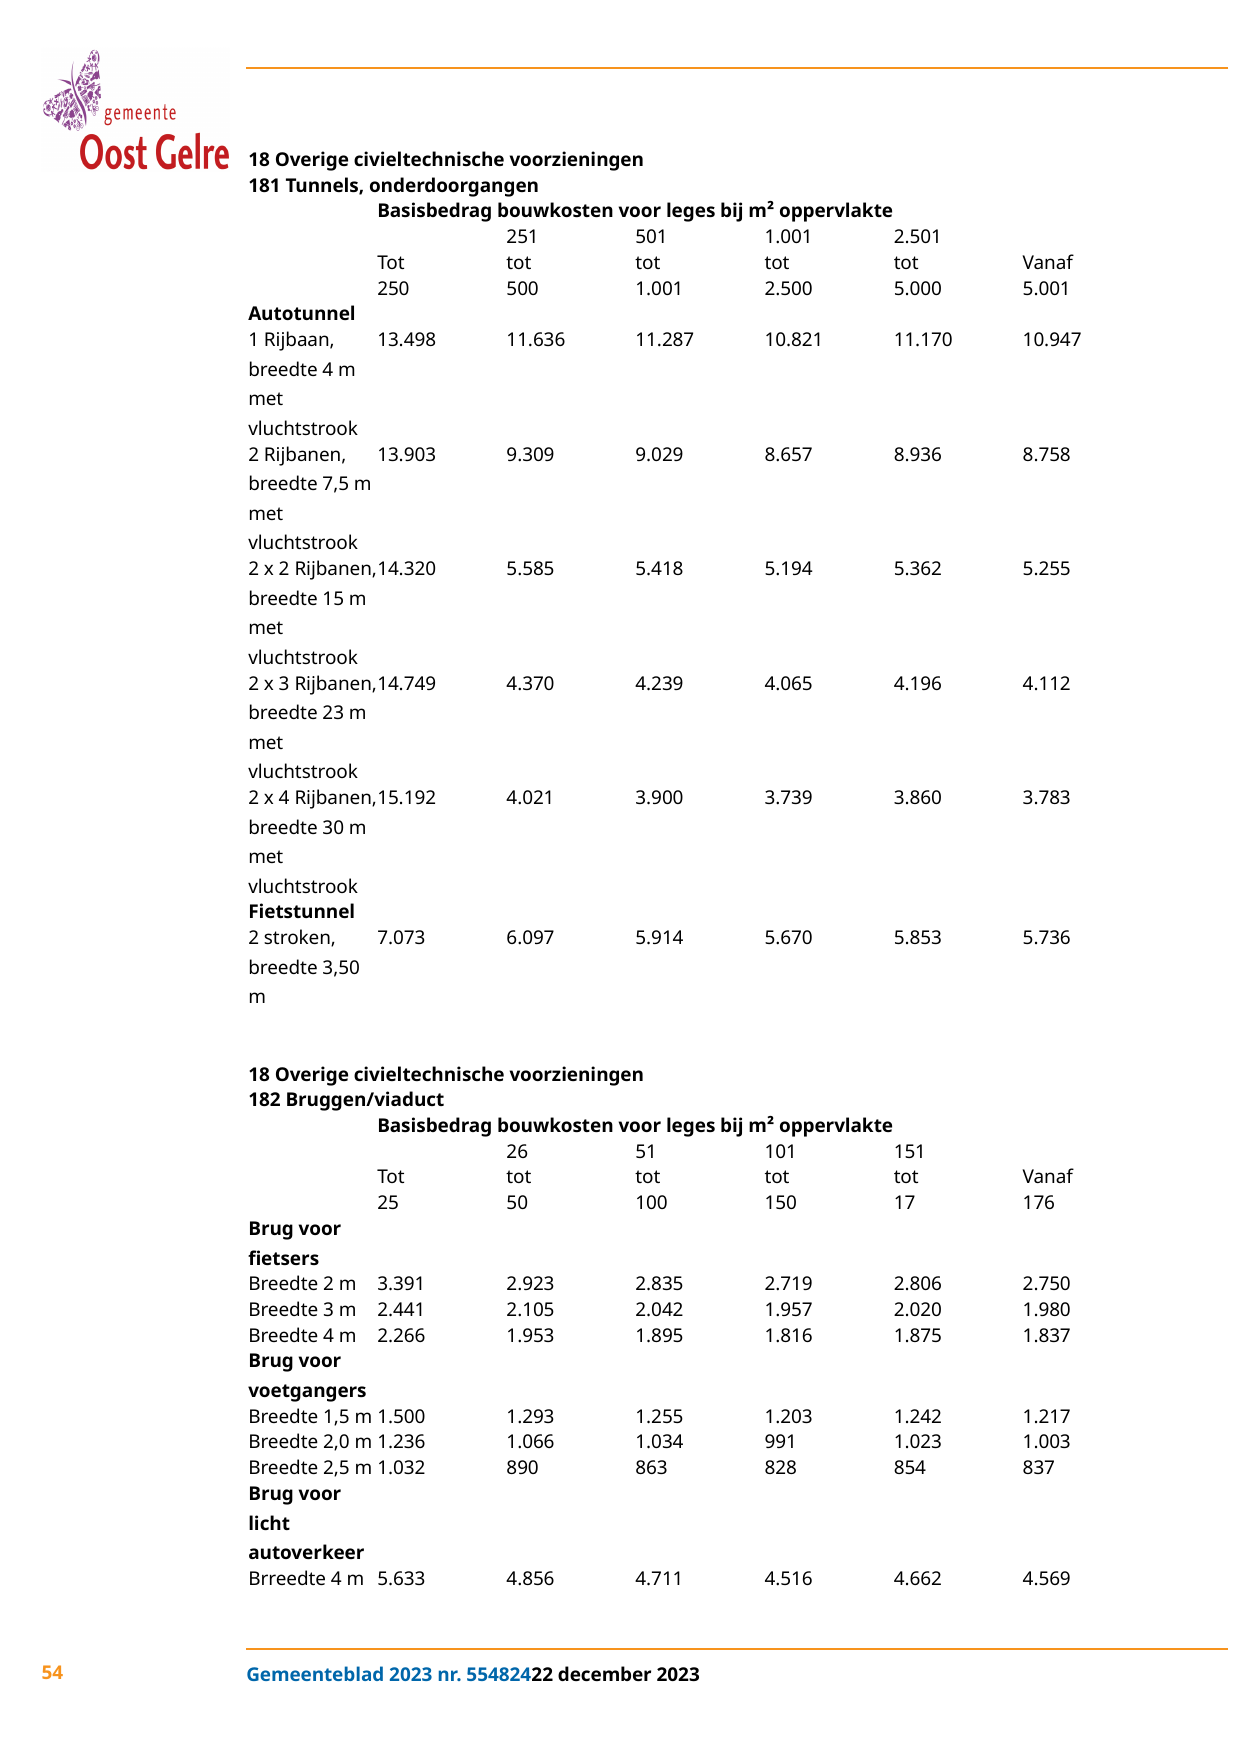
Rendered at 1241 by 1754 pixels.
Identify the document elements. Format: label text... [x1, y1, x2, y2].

table_cell [1023, 899, 1152, 924]
table_cell [506, 1215, 635, 1271]
table_cell 11.636 [506, 326, 635, 441]
table_cell tot [506, 249, 635, 275]
table_cell 1.203 [764, 1403, 893, 1429]
table_cell 176 [1023, 1190, 1152, 1215]
table_cell [1023, 1138, 1152, 1164]
table_cell 5.000 [894, 275, 1022, 301]
table_cell 5.914 [635, 925, 764, 1009]
table_cell 9.029 [635, 441, 764, 555]
table_cell 8.936 [894, 441, 1022, 555]
table_cell 2.441 [377, 1296, 506, 1322]
table_cell 3.391 [377, 1271, 506, 1296]
table_cell [248, 1190, 377, 1215]
table_cell tot [506, 1164, 635, 1189]
table_cell [248, 275, 377, 301]
table_cell 1.293 [506, 1403, 635, 1429]
table_cell 1.816 [764, 1322, 893, 1348]
table_cell [377, 899, 506, 924]
table_cell [894, 1009, 1022, 1035]
table_cell tot [764, 1164, 893, 1189]
table_cell 2.835 [635, 1271, 764, 1296]
table_cell 1.242 [894, 1403, 1022, 1429]
table_cell 9.309 [506, 441, 635, 555]
table_cell Breedte 2 m [248, 1271, 377, 1296]
table_cell 15.192 [377, 784, 506, 899]
table_cell 501 [635, 224, 764, 249]
table_cell 5.633 [377, 1565, 506, 1591]
table_cell [764, 121, 893, 146]
table_cell 5.736 [1023, 925, 1152, 1009]
table_cell Breedte 3 m [248, 1296, 377, 1322]
table_cell 1.980 [1023, 1296, 1152, 1322]
table_cell 1.034 [635, 1429, 764, 1454]
table_cell 14.749 [377, 670, 506, 784]
table_cell 1.003 [1023, 1429, 1152, 1454]
table_cell 26 [506, 1138, 635, 1164]
table_cell [506, 1035, 635, 1061]
table_cell Tot [377, 249, 506, 275]
table_cell 7.073 [377, 925, 506, 1009]
table_cell [894, 95, 1022, 121]
table_cell [635, 1215, 764, 1271]
table_cell 11.287 [635, 326, 764, 441]
table_cell Autotunnel [248, 301, 377, 326]
table_cell [764, 301, 893, 326]
table_cell [1023, 224, 1152, 249]
table_cell 828 [764, 1455, 893, 1480]
table_cell 6.097 [506, 925, 635, 1009]
table_cell 18 Overige civieltechnische voorzieningen [248, 1061, 1152, 1087]
table_cell [506, 1348, 635, 1403]
table_cell [1023, 1009, 1152, 1035]
table_cell 181 Tunnels, onderdoorgangen [248, 172, 1152, 198]
table_cell [248, 1138, 377, 1164]
table_cell Breedte 2,5 m [248, 1455, 377, 1480]
table_cell 1.255 [635, 1403, 764, 1429]
picture [41, 47, 231, 172]
table_cell [764, 1215, 893, 1271]
table_cell 863 [635, 1455, 764, 1480]
table_cell [248, 249, 377, 275]
table_cell [894, 121, 1022, 146]
table_cell Basisbedrag bouwkosten voor leges bij m² oppervlakte [377, 1112, 1152, 1138]
table_cell [248, 1112, 377, 1138]
table_cell 101 [764, 1138, 893, 1164]
table_cell 1.236 [377, 1429, 506, 1454]
table_cell [248, 1164, 377, 1189]
table_cell [635, 301, 764, 326]
table_cell 4.112 [1023, 670, 1152, 784]
table_cell Tot [377, 1164, 506, 1189]
table_cell Vanaf [1023, 1164, 1152, 1189]
table_cell 1.001 [764, 224, 893, 249]
table_cell 2.750 [1023, 1271, 1152, 1296]
table_cell [506, 1480, 635, 1565]
table_cell [894, 899, 1022, 924]
table_cell [377, 1348, 506, 1403]
table_cell tot [635, 249, 764, 275]
table_cell 2 Rijbanen, breedte 7,5 m met vluchtstrook [248, 441, 377, 555]
table_cell 3.900 [635, 784, 764, 899]
table_cell 1.957 [764, 1296, 893, 1322]
table_cell [506, 301, 635, 326]
table_cell Brug voor voetgangers [248, 1348, 377, 1403]
table_cell [377, 1035, 506, 1061]
table_cell 2 x 2 Rijbanen, breedte 15 m met vluchtstrook [248, 555, 377, 670]
table_cell [377, 224, 506, 249]
table_cell [635, 1009, 764, 1035]
table_cell 5.853 [894, 925, 1022, 1009]
table_cell 10.947 [1023, 326, 1152, 441]
table_cell 5.362 [894, 555, 1022, 670]
table_cell [377, 1009, 506, 1035]
table_cell tot [894, 249, 1022, 275]
table_cell 13.498 [377, 326, 506, 441]
table_cell 10.821 [764, 326, 893, 441]
table_cell [377, 301, 506, 326]
table_cell [248, 121, 377, 146]
table_cell 1 Rijbaan, breedte 4 m met vluchtstrook [248, 326, 377, 441]
table_cell 2.806 [894, 1271, 1022, 1296]
table_cell 2.105 [506, 1296, 635, 1322]
table_cell 2.500 [764, 275, 893, 301]
table_cell [1023, 1480, 1152, 1565]
table_cell [764, 1035, 893, 1061]
table_cell 5.001 [1023, 275, 1152, 301]
table_cell [894, 1348, 1022, 1403]
table_cell 25 [377, 1190, 506, 1215]
table_cell 3.860 [894, 784, 1022, 899]
table_cell 100 [635, 1190, 764, 1215]
table_cell [635, 95, 764, 121]
table_cell 5.255 [1023, 555, 1152, 670]
table_cell 51 [635, 1138, 764, 1164]
table_cell 500 [506, 275, 635, 301]
table_cell 1.875 [894, 1322, 1022, 1348]
table_cell 251 [506, 224, 635, 249]
table_cell [377, 121, 506, 146]
table_cell [377, 95, 506, 121]
table_cell [894, 1215, 1022, 1271]
table_cell [635, 1480, 764, 1565]
table_cell [248, 224, 377, 249]
table_cell 4.239 [635, 670, 764, 784]
table_cell 1.500 [377, 1403, 506, 1429]
table_cell [635, 121, 764, 146]
table_cell 1.895 [635, 1322, 764, 1348]
table_cell 991 [764, 1429, 893, 1454]
table_cell 854 [894, 1455, 1022, 1480]
table_cell Vanaf [1023, 249, 1152, 275]
table_cell 5.585 [506, 555, 635, 670]
table_cell [1023, 95, 1152, 121]
table_cell 1.837 [1023, 1322, 1152, 1348]
table_cell 4.021 [506, 784, 635, 899]
table_cell [764, 1009, 893, 1035]
table_cell 1.953 [506, 1322, 635, 1348]
table_cell 3.739 [764, 784, 893, 899]
table_cell 4.662 [894, 1565, 1022, 1591]
table_cell [377, 1480, 506, 1565]
table_cell Breedte 1,5 m [248, 1403, 377, 1429]
table_cell [894, 301, 1022, 326]
table_cell tot [764, 249, 893, 275]
table_cell 2.042 [635, 1296, 764, 1322]
table_cell tot [635, 1164, 764, 1189]
table_cell [506, 121, 635, 146]
table_cell 1.001 [635, 275, 764, 301]
table_cell [506, 899, 635, 924]
table_cell 5.670 [764, 925, 893, 1009]
table_cell [1023, 121, 1152, 146]
table_cell [764, 95, 893, 121]
table_cell 5.418 [635, 555, 764, 670]
table_cell 1.217 [1023, 1403, 1152, 1429]
table_cell 4.569 [1023, 1565, 1152, 1591]
table_cell [248, 95, 377, 121]
table_cell Brreedte 4 m [248, 1565, 377, 1591]
table_cell 13.903 [377, 441, 506, 555]
table_cell 150 [764, 1190, 893, 1215]
table_cell 4.516 [764, 1565, 893, 1591]
table_cell 2.719 [764, 1271, 893, 1296]
table_cell tot [894, 1164, 1022, 1189]
table_cell 2.266 [377, 1322, 506, 1348]
table_cell 1.066 [506, 1429, 635, 1454]
table_cell [377, 1215, 506, 1271]
table_cell [764, 1348, 893, 1403]
table_cell 1.023 [894, 1429, 1022, 1454]
table_cell 4.856 [506, 1565, 635, 1591]
table_cell 2 x 3 Rijbanen, breedte 23 m met vluchtstrook [248, 670, 377, 784]
table_cell 4.370 [506, 670, 635, 784]
table_cell 50 [506, 1190, 635, 1215]
table_cell 14.320 [377, 555, 506, 670]
table_cell 2.020 [894, 1296, 1022, 1322]
table_cell 4.065 [764, 670, 893, 784]
table_cell Basisbedrag bouwkosten voor leges bij m² oppervlakte [377, 198, 1152, 223]
table_cell [1023, 1035, 1152, 1061]
table_cell [1023, 301, 1152, 326]
table_cell 5.194 [764, 555, 893, 670]
table_cell 182 Bruggen/viaduct [248, 1087, 1152, 1112]
table_cell 837 [1023, 1455, 1152, 1480]
table_cell Breedte 2,0 m [248, 1429, 377, 1454]
table_cell 3.783 [1023, 784, 1152, 899]
table_cell [894, 1035, 1022, 1061]
table_cell [635, 1035, 764, 1061]
table_cell Brug voor fietsers [248, 1215, 377, 1271]
table_cell 2.923 [506, 1271, 635, 1296]
table_cell [248, 1035, 377, 1061]
table_cell 2 stroken, breedte 3,50 m [248, 925, 377, 1009]
table_cell 8.657 [764, 441, 893, 555]
table_cell 250 [377, 275, 506, 301]
table_cell Breedte 4 m [248, 1322, 377, 1348]
table_cell Fietstunnel [248, 899, 377, 924]
table_cell 17 [894, 1190, 1022, 1215]
table_cell [635, 1348, 764, 1403]
table_cell [248, 198, 377, 223]
table_cell [248, 1009, 377, 1035]
table_cell 18 Overige civieltechnische voorzieningen [248, 146, 1152, 172]
table_cell 4.711 [635, 1565, 764, 1591]
table_cell [764, 1480, 893, 1565]
table_cell [764, 899, 893, 924]
table_cell 890 [506, 1455, 635, 1480]
table_cell 11.170 [894, 326, 1022, 441]
table_cell [894, 1480, 1022, 1565]
table_cell [377, 1138, 506, 1164]
table_cell 2.501 [894, 224, 1022, 249]
table_cell [506, 95, 635, 121]
table_cell [635, 899, 764, 924]
table_cell [1023, 1348, 1152, 1403]
table_cell [506, 1009, 635, 1035]
table_cell [1023, 1215, 1152, 1271]
table_cell 151 [894, 1138, 1022, 1164]
table_cell 2 x 4 Rijbanen, breedte 30 m met vluchtstrook [248, 784, 377, 899]
table_cell Brug voor licht autoverkeer [248, 1480, 377, 1565]
table_cell 4.196 [894, 670, 1022, 784]
table_cell 8.758 [1023, 441, 1152, 555]
table_cell 1.032 [377, 1455, 506, 1480]
